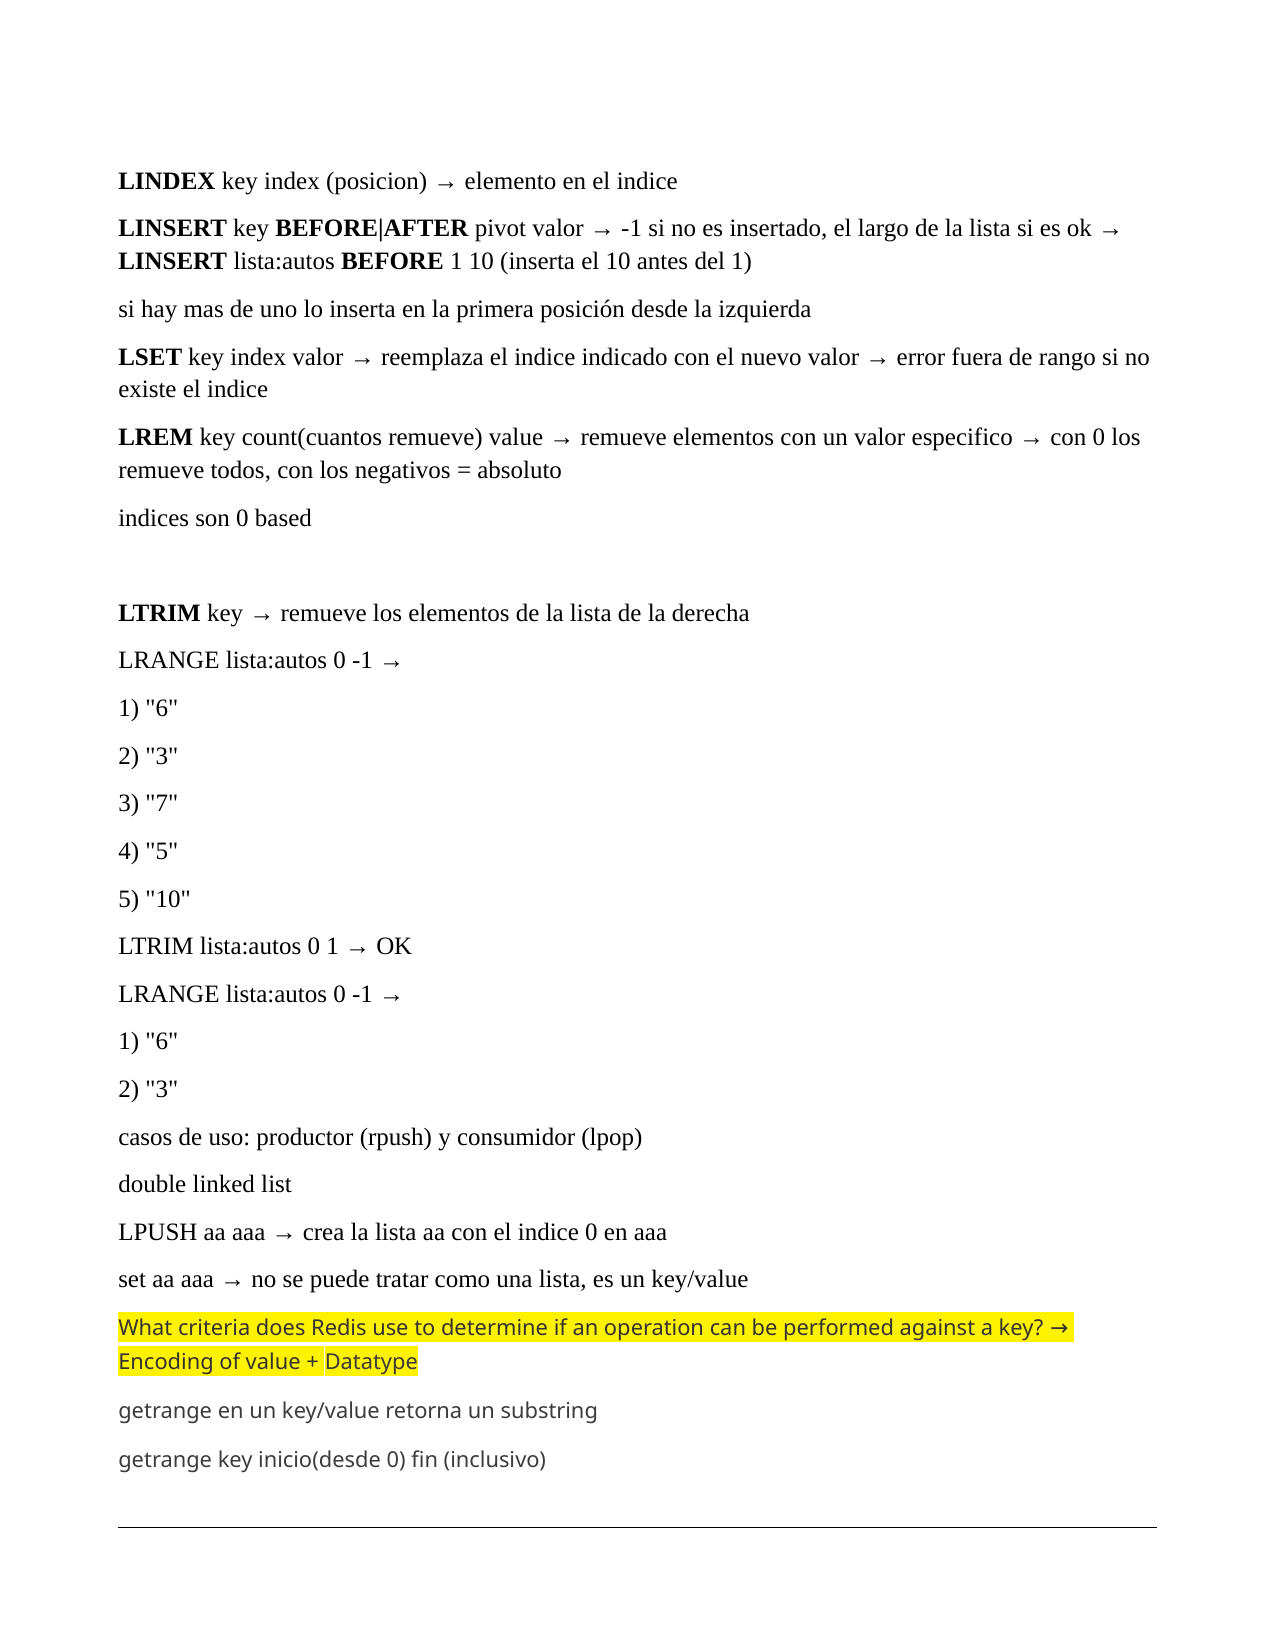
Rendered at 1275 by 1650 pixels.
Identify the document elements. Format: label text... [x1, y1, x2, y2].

text 2) "3" [118, 741, 1157, 769]
text LTRIM lista:autos 0 1 → OK [118, 931, 1157, 960]
text indices son 0 based [118, 503, 1157, 532]
text LREM key count(cuantos remueve) value → remueve elementos con un valor especifico → con 0 los remueve todos, con los negativos = absoluto [118, 422, 1157, 484]
text 1) "6" [118, 693, 1157, 722]
text LTRIM key → remueve los elementos de la lista de la derecha [118, 598, 1157, 627]
text LRANGE lista:autos 0 -1 → [118, 979, 1157, 1008]
text What criteria does Redis use to determine if an operation can be performed against a key? → Encoding of value + Datatype [118, 1312, 1157, 1376]
text 4) "5" [118, 836, 1157, 865]
text getrange key inicio(desde 0) fin (inclusivo) [118, 1444, 1157, 1473]
text set aa aaa → no se puede tratar como una lista, es un key/value [118, 1264, 1157, 1293]
text 2) "3" [118, 1074, 1157, 1103]
text getrange en un key/value retorna un substring [118, 1395, 1157, 1425]
text LRANGE lista:autos 0 -1 → [118, 646, 1157, 674]
text LINDEX key index (posicion) → elemento en el indice [118, 166, 1157, 194]
text LINSERT key BEFORE|AFTER pivot valor → -1 si no es insertado, el largo de la lista si es ok → LINSERT lista:autos BEFORE 1 10 (inserta el 10 antes del 1) [118, 213, 1157, 275]
text LPUSH aa aaa → crea la lista aa con el indice 0 en aaa [118, 1217, 1157, 1246]
text casos de uso: productor (rpush) y consumidor (lpop) [118, 1122, 1157, 1150]
text double linked list [118, 1169, 1157, 1198]
text si hay mas de uno lo inserta en la primera posición desde la izquierda [118, 294, 1157, 323]
text LSET key index valor → reemplaza el indice indicado con el nuevo valor → error fuera de rango si no existe el indice [118, 342, 1157, 403]
text 5) "10" [118, 884, 1157, 912]
text 3) "7" [118, 788, 1157, 817]
text 1) "6" [118, 1026, 1157, 1055]
